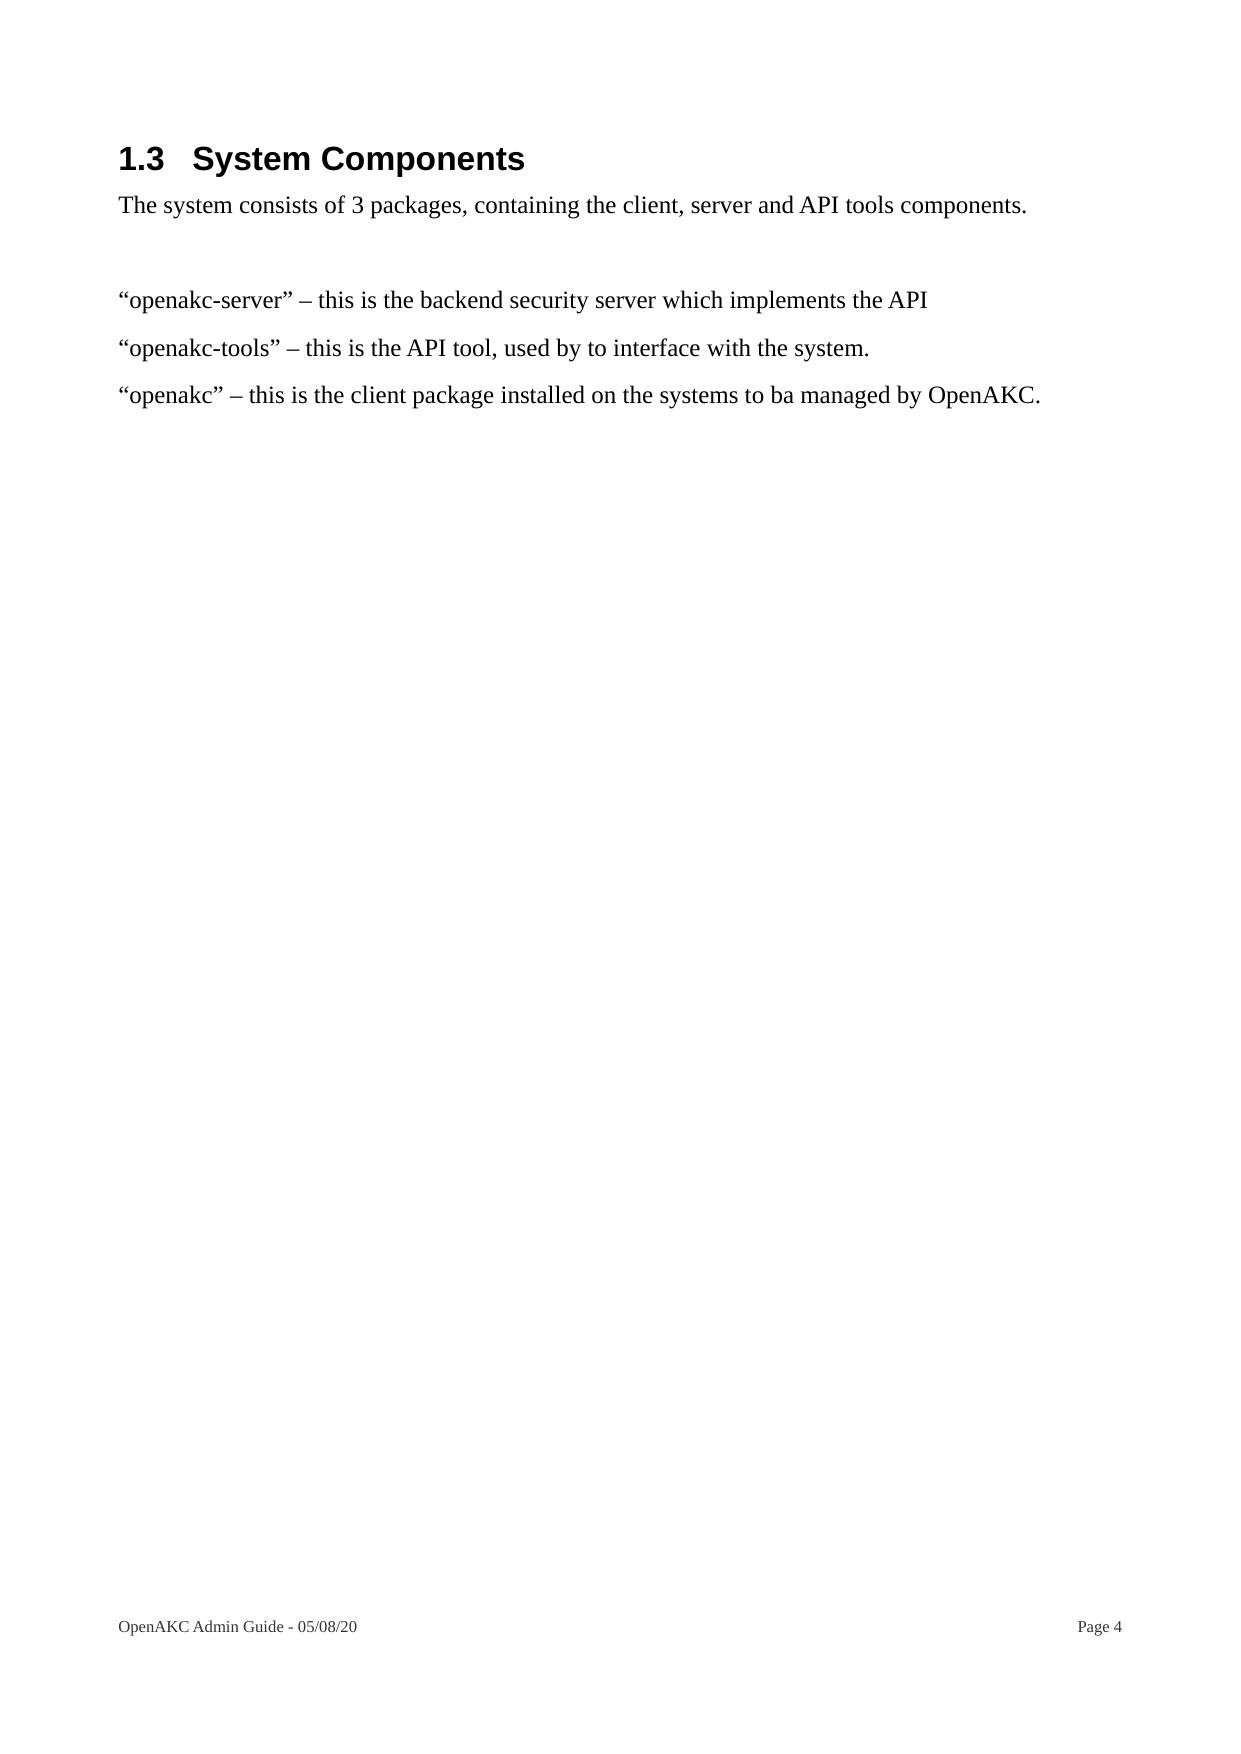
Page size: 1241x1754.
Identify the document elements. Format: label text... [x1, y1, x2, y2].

text “openakc-server” – this is the backend security server which implements the API [118, 285, 1122, 314]
text The system consists of 3 packages, containing the client, server and API tools components. [118, 190, 1122, 219]
text “openakc-tools” – this is the API tool, used by to interface with the system. [118, 333, 1122, 362]
subtitle 1.3 System Components [118, 139, 1122, 178]
text “openakc” – this is the client package installed on the systems to ba managed by OpenAKC. [118, 381, 1122, 409]
